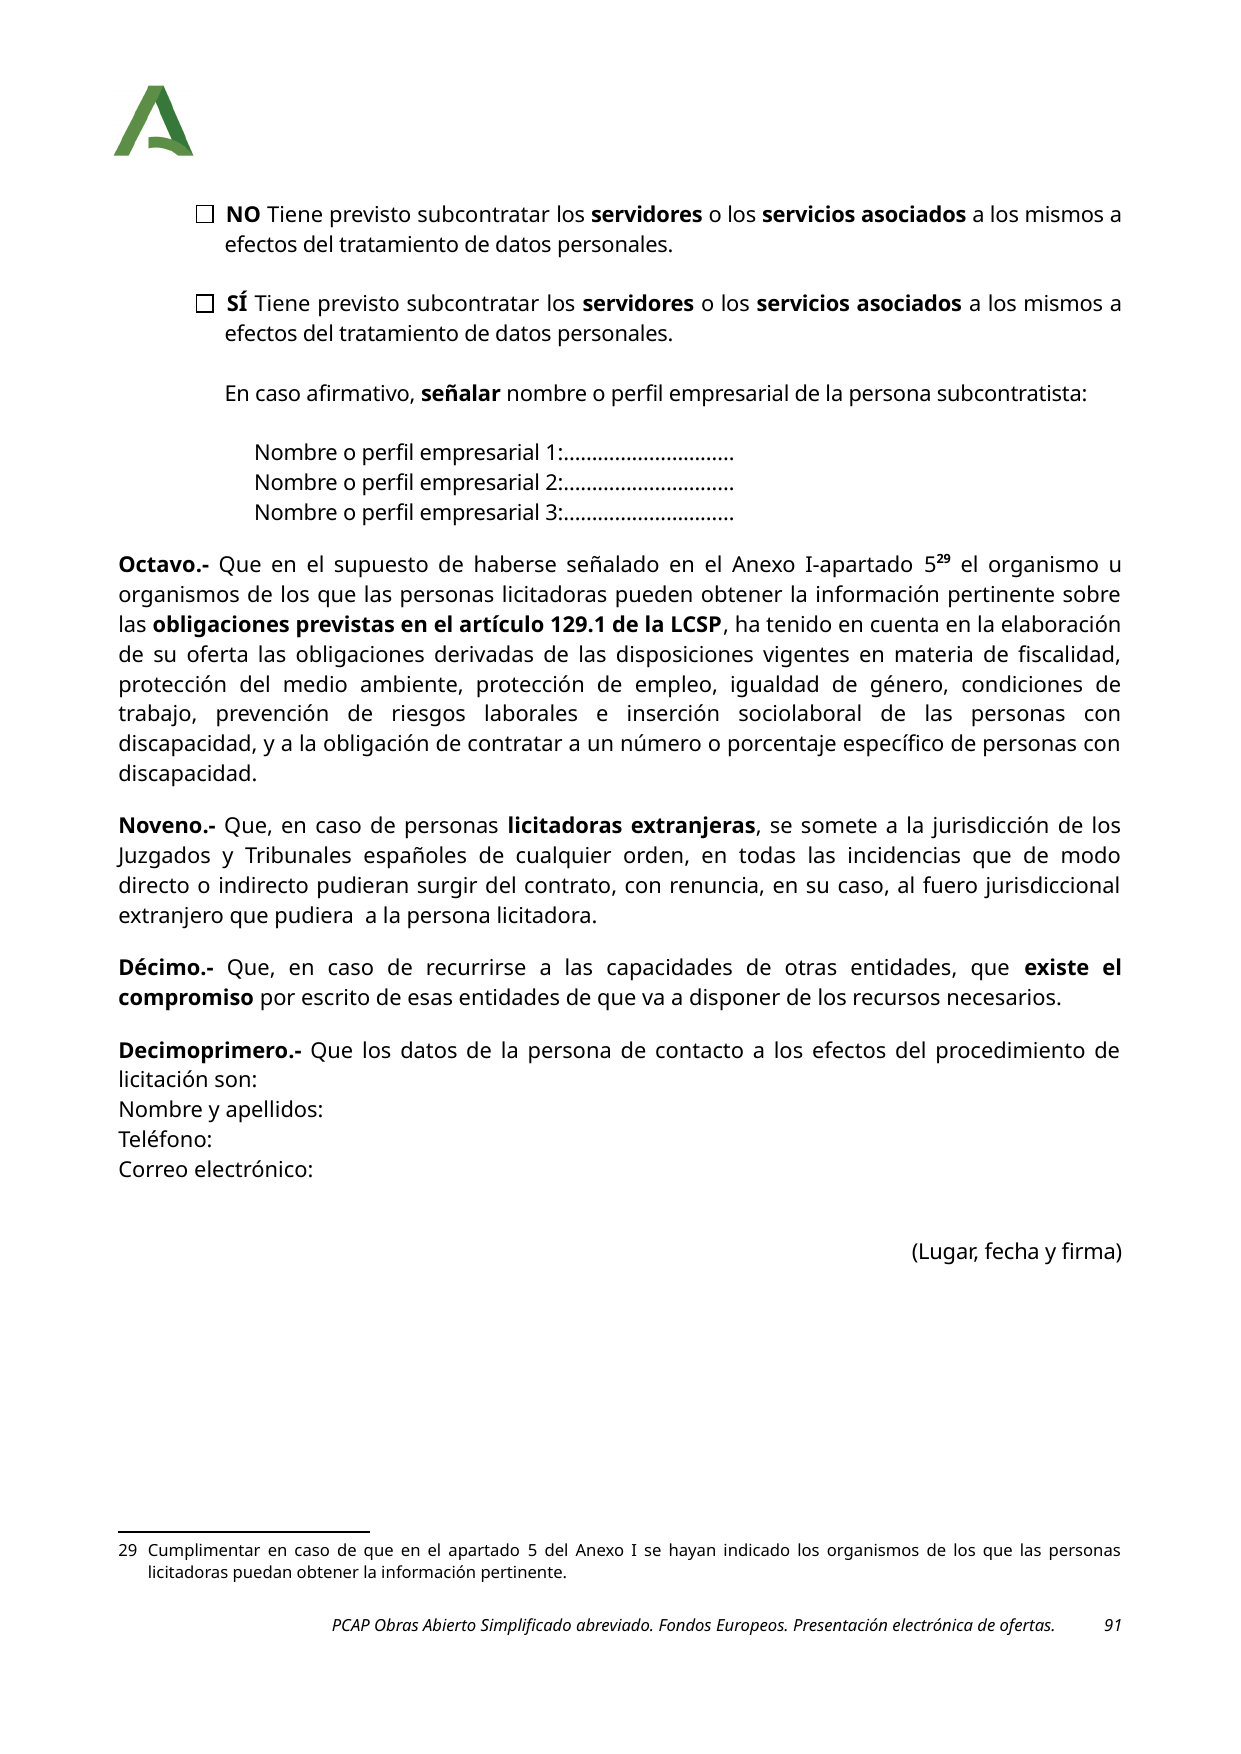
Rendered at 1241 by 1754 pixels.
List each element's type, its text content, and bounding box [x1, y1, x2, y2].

list Noveno.- Que, en caso de personas licitadoras extranjeras, se somete a la jurisdicción de los Juzgados y Tribunales españoles de cualquier orden, en todas las incidencias que de modo directo o indirecto pudieran surgir del contrato, con renuncia, en su caso, al fuero jurisdiccional extranjero que pudiera a la persona licitadora. [118, 811, 1122, 930]
list Cumplimentar en caso de que en el apartado 5 del Anexo I se hayan indicado los organismos de los que las personas licitadoras puedan obtener la información pertinente. [118, 1538, 1122, 1584]
text Nombre o perfil empresarial 2:………………………… [236, 467, 1122, 497]
text Nombre o perfil empresarial 3:………………………… [236, 497, 1122, 527]
text (Lugar, fecha y firma) [112, 1236, 1122, 1268]
list Octavo.- Que en el supuesto de haberse señalado en el Anexo I-apartado 5 el organismo u organismos de los que las personas licitadoras pueden obtener la información pertinente sobre las obligaciones previstas en el artículo 129.1 de la LCSP, ha tenido en cuenta en la elaboración de su oferta las obligaciones derivadas de las disposiciones vigentes en materia de fiscalidad, protección del medio ambiente, protección de empleo, igualdad de género, condiciones de trabajo, prevención de riesgos laborales e inserción sociolaboral de las personas con discapacidad, y a la obligación de contratar a un número o porcentaje específico de personas con discapacidad. [118, 549, 1122, 788]
text Nombre y apellidos: [118, 1094, 1122, 1124]
text Nombre o perfil empresarial 1:………………………… [236, 437, 1122, 467]
picture [109, 81, 198, 160]
text Decimoprimero.- Que los datos de la persona de contacto a los efectos del procedimiento de licitación son: [118, 1035, 1122, 1094]
text Correo electrónico: [118, 1154, 1122, 1184]
text SÍ Tiene previsto subcontratar los servidores o los servicios asociados a los mismos a efectos del tratamiento de datos personales. [195, 288, 1122, 348]
text Teléfono: [118, 1124, 1122, 1154]
text NO Tiene previsto subcontratar los servidores o los servicios asociados a los mismos a efectos del tratamiento de datos personales. [195, 199, 1122, 259]
list Décimo.- Que, en caso de recurrirse a las capacidades de otras entidades, que existe el compromiso por escrito de esas entidades de que va a disponer de los recursos necesarios. [118, 952, 1122, 1012]
text En caso afirmativo, señalar nombre o perfil empresarial de la persona subcontratista: [224, 378, 1122, 408]
